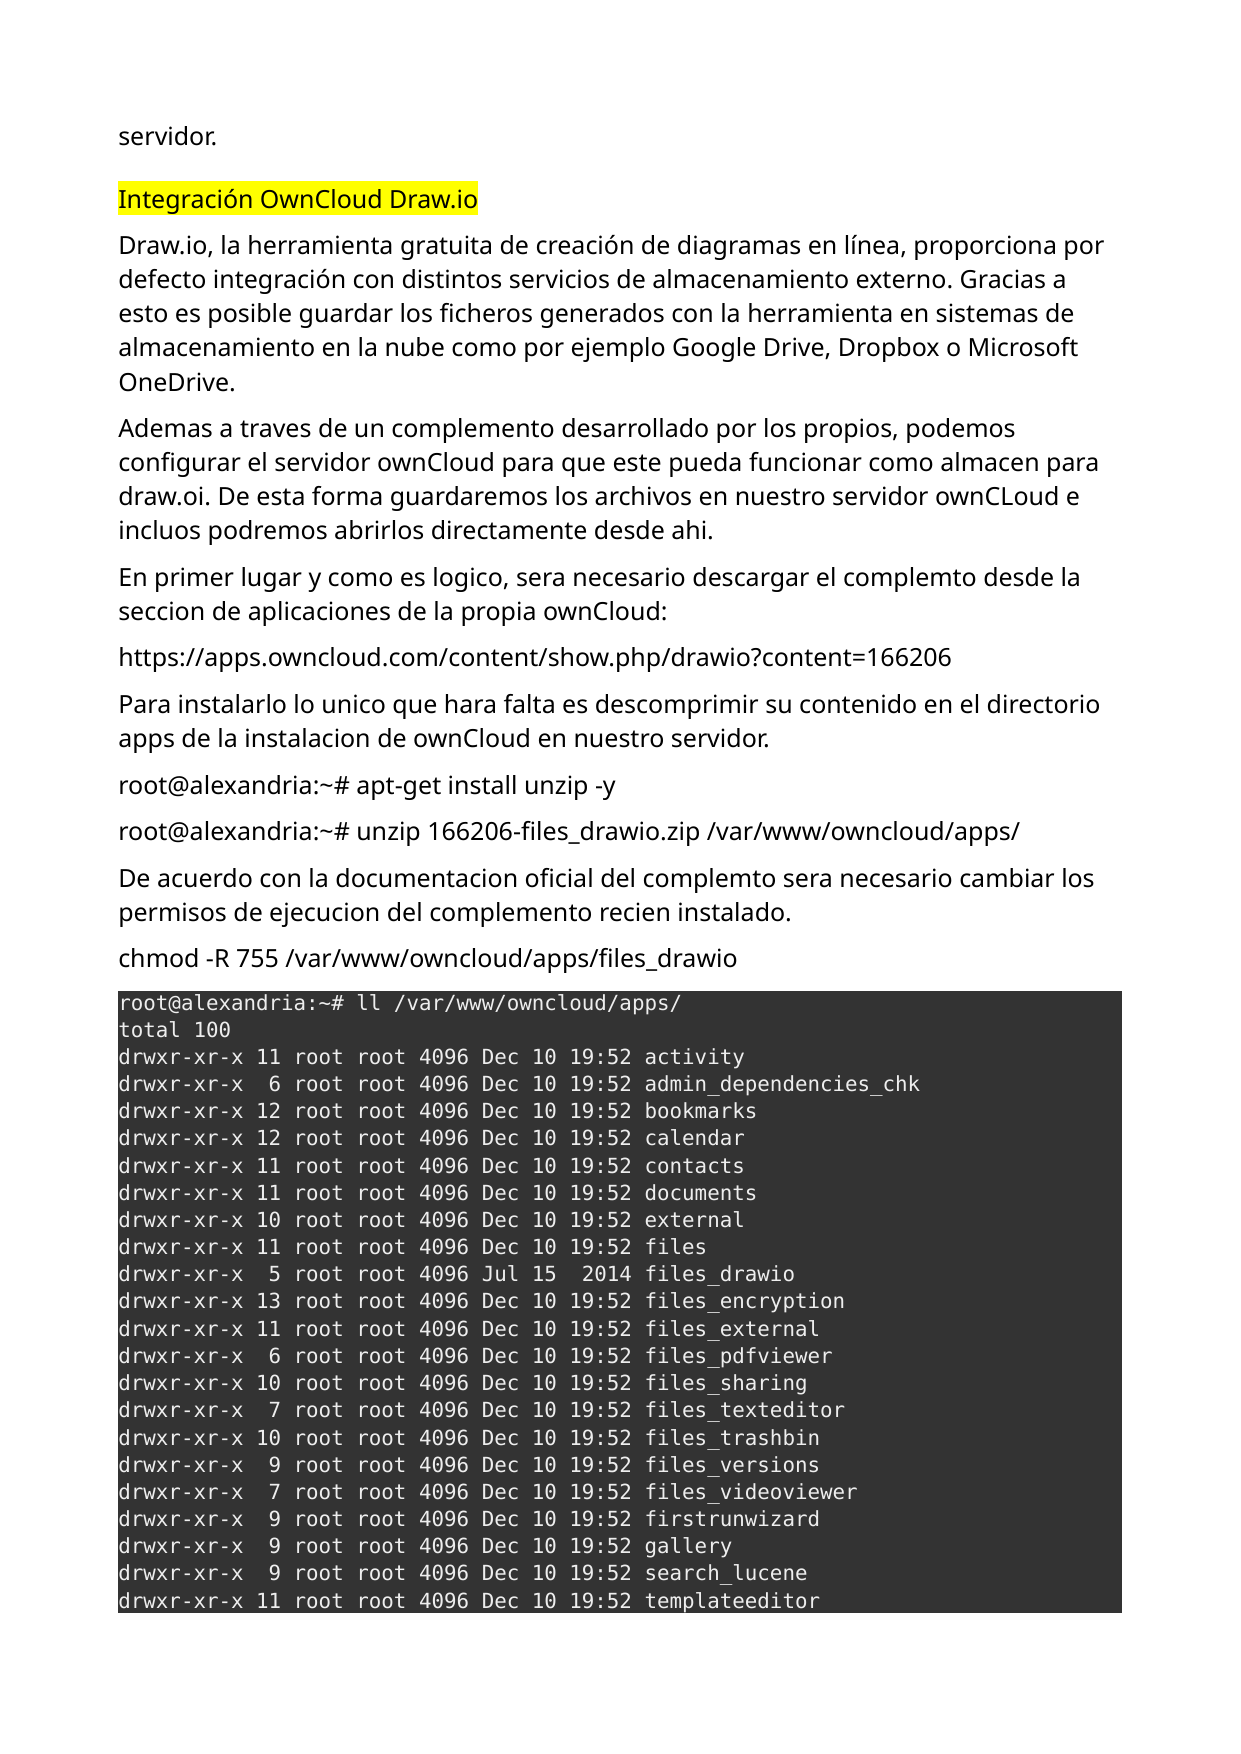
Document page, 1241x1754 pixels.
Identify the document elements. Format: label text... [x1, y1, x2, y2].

text drwxr-xr-x 13 root root 4096 Dec 10 19:52 files_encryption [118, 1289, 1122, 1314]
text root@alexandria:~# apt-get install unzip -y [118, 767, 1122, 801]
text total 100 [118, 1018, 1122, 1042]
text drwxr-xr-x 11 root root 4096 Dec 10 19:52 documents [118, 1181, 1122, 1205]
text Integración OwnCloud Draw.io [118, 181, 1122, 215]
text drwxr-xr-x 11 root root 4096 Dec 10 19:52 files_external [118, 1317, 1122, 1341]
text drwxr-xr-x 11 root root 4096 Dec 10 19:52 contacts [118, 1154, 1122, 1178]
text drwxr-xr-x 10 root root 4096 Dec 10 19:52 external [118, 1208, 1122, 1232]
text drwxr-xr-x 7 root root 4096 Dec 10 19:52 files_videoviewer [118, 1480, 1122, 1504]
text chmod -R 755 /var/www/owncloud/apps/files_drawio [118, 941, 1122, 975]
text https://apps.owncloud.com/content/show.php/drawio?content=166206 [118, 640, 1122, 674]
text drwxr-xr-x 11 root root 4096 Dec 10 19:52 activity [118, 1045, 1122, 1069]
text drwxr-xr-x 9 root root 4096 Dec 10 19:52 files_versions [118, 1453, 1122, 1477]
text drwxr-xr-x 11 root root 4096 Dec 10 19:52 templateeditor [118, 1589, 1122, 1613]
text Draw.io, la herramienta gratuita de creación de diagramas en línea, proporciona por defecto integración con distintos servicios de almacenamiento externo. Gracias a esto es posible guardar los ficheros generados con la herramienta en sistemas de almacenamiento en la nube como por ejemplo Google Drive, Dropbox o Microsoft OneDrive. [118, 228, 1122, 398]
text servidor. [118, 118, 1122, 152]
text De acuerdo con la documentacion oficial del complemto sera necesario cambiar los permisos de ejecucion del complemento recien instalado. [118, 860, 1122, 928]
text Para instalarlo lo unico que hara falta es descomprimir su contenido en el directorio apps de la instalacion de ownCloud en nuestro servidor. [118, 687, 1122, 755]
text drwxr-xr-x 9 root root 4096 Dec 10 19:52 gallery [118, 1534, 1122, 1558]
text drwxr-xr-x 6 root root 4096 Dec 10 19:52 admin_dependencies_chk [118, 1072, 1122, 1096]
text drwxr-xr-x 6 root root 4096 Dec 10 19:52 files_pdfviewer [118, 1344, 1122, 1368]
text En primer lugar y como es logico, sera necesario descargar el complemto desde la seccion de aplicaciones de la propia ownCloud: [118, 559, 1122, 628]
text Ademas a traves de un complemento desarrollado por los propios, podemos configurar el servidor ownCloud para que este pueda funcionar como almacen para draw.oi. De esta forma guardaremos los archivos en nuestro servidor ownCLoud e incluos podremos abrirlos directamente desde ahi. [118, 411, 1122, 547]
text drwxr-xr-x 10 root root 4096 Dec 10 19:52 files_trashbin [118, 1426, 1122, 1450]
text root@alexandria:~# ll /var/www/owncloud/apps/ [118, 991, 1122, 1015]
text drwxr-xr-x 9 root root 4096 Dec 10 19:52 search_lucene [118, 1561, 1122, 1586]
text drwxr-xr-x 9 root root 4096 Dec 10 19:52 firstrunwizard [118, 1507, 1122, 1531]
text drwxr-xr-x 12 root root 4096 Dec 10 19:52 bookmarks [118, 1099, 1122, 1123]
text drwxr-xr-x 11 root root 4096 Dec 10 19:52 files [118, 1235, 1122, 1259]
text root@alexandria:~# unzip 166206-files_drawio.zip /var/www/owncloud/apps/ [118, 814, 1122, 848]
text drwxr-xr-x 7 root root 4096 Dec 10 19:52 files_texteditor [118, 1398, 1122, 1423]
text drwxr-xr-x 12 root root 4096 Dec 10 19:52 calendar [118, 1126, 1122, 1151]
text drwxr-xr-x 10 root root 4096 Dec 10 19:52 files_sharing [118, 1371, 1122, 1395]
text drwxr-xr-x 5 root root 4096 Jul 15 2014 files_drawio [118, 1262, 1122, 1287]
